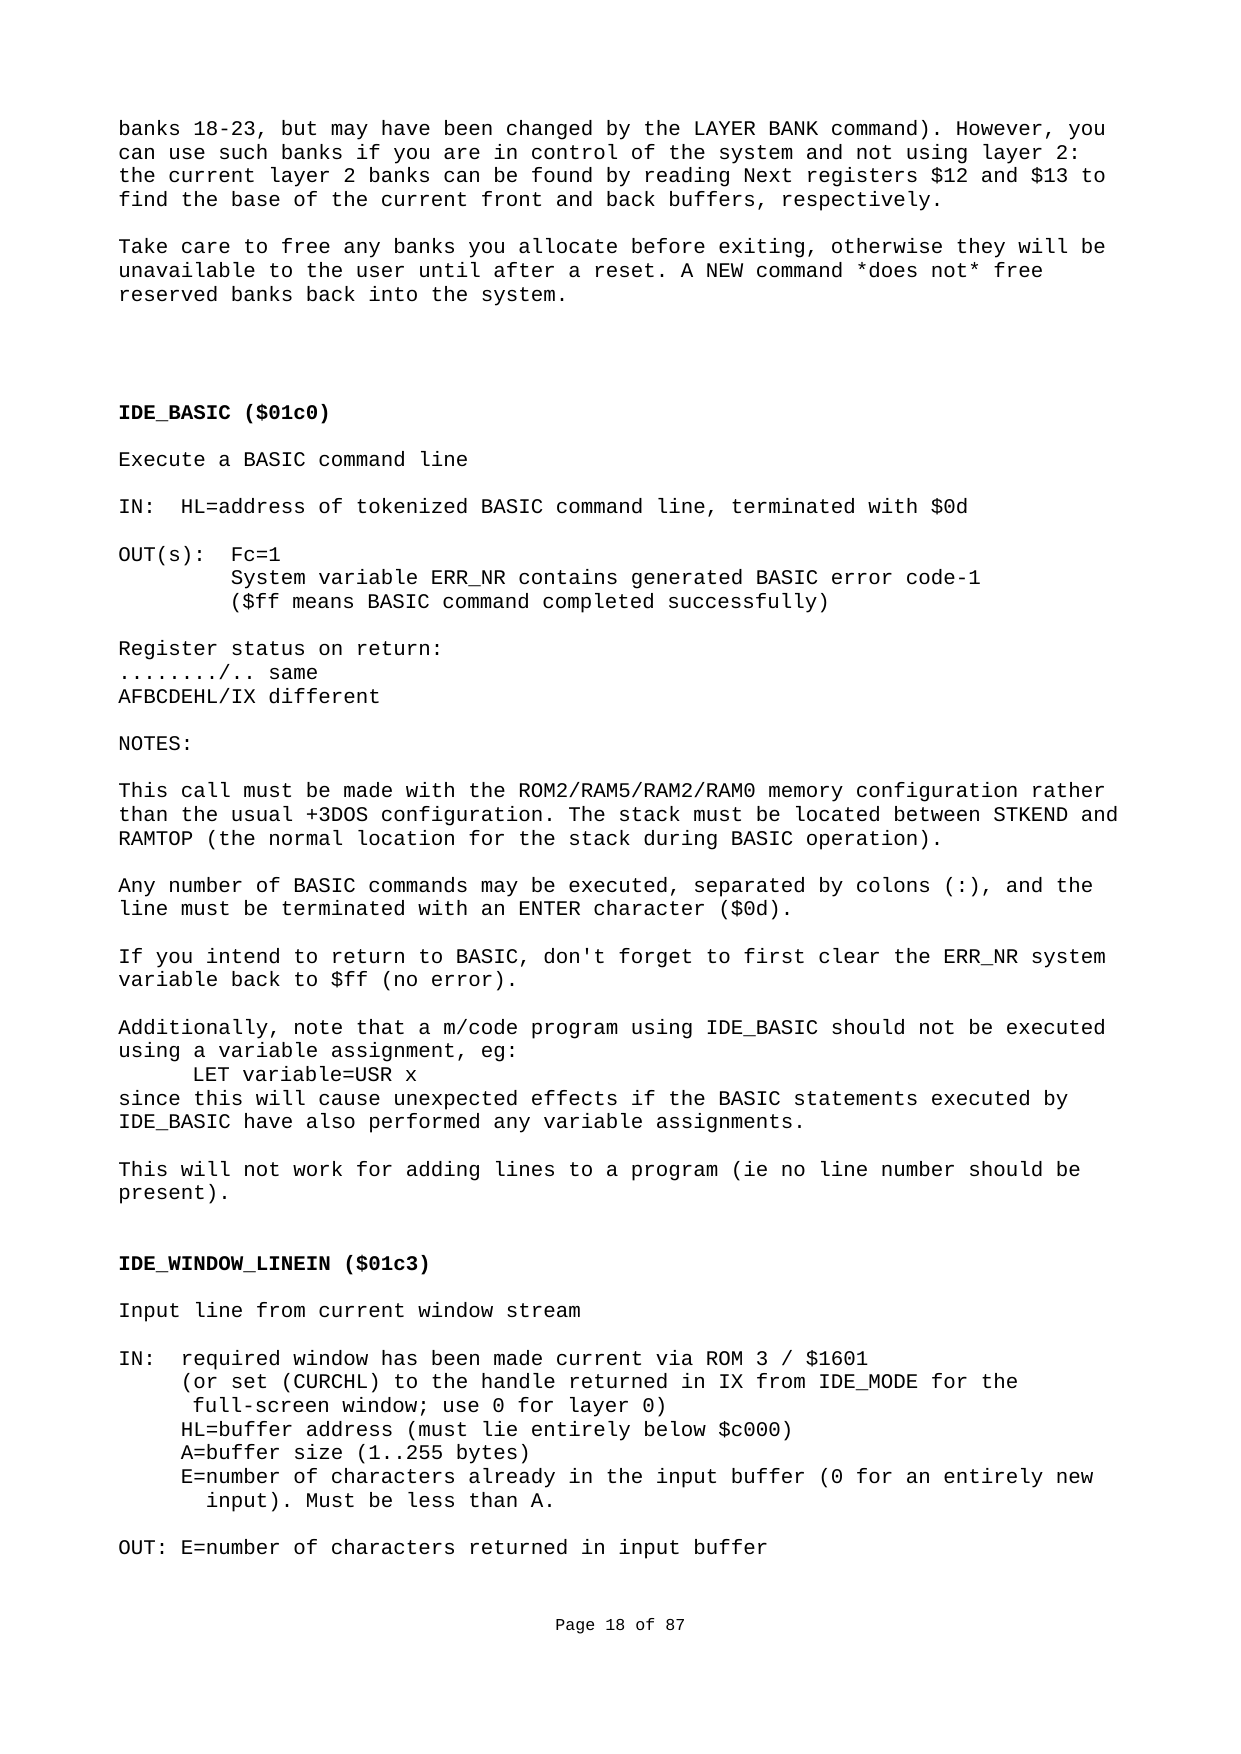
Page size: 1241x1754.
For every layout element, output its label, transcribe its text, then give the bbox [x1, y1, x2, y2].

text This will not work for adding lines to a program (ie no line number should be present). [118, 1158, 1122, 1206]
text OUT: E=number of characters returned in input buffer [118, 1537, 1122, 1561]
text ($ff means BASIC command completed successfully) [118, 591, 1122, 615]
text IN: HL=address of tokenized BASIC command line, terminated with $0d [118, 496, 1122, 520]
text Additionally, note that a m/code program using IDE_BASIC should not be executed using a variable assignment, eg: [118, 1017, 1122, 1064]
text Input line from current window stream [118, 1300, 1122, 1324]
text LET variable=USR x [118, 1064, 1122, 1088]
text Execute a BASIC command line [118, 449, 1122, 473]
text This call must be made with the ROM2/RAM5/RAM2/RAM0 memory configuration rather than the usual +3DOS configuration. The stack must be located between STKEND and RAMTOP (the normal location for the stack during BASIC operation). [118, 780, 1122, 851]
text input). Must be less than A. [118, 1489, 1122, 1513]
text Register status on return: [118, 638, 1122, 662]
text IDE_WINDOW_LINEIN ($01c3) [118, 1253, 1122, 1277]
text A=buffer size (1..255 bytes) [118, 1442, 1122, 1466]
text IDE_BASIC ($01c0) [118, 402, 1122, 426]
text banks 18-23, but may have been changed by the LAYER BANK command). However, you can use such banks if you are in control of the system and not using layer 2: the current layer 2 banks can be found by reading Next registers $12 and $13 to find the base of the current front and back buffers, respectively. [118, 118, 1122, 213]
text (or set (CURCHL) to the handle returned in IX from IDE_MODE for the [118, 1371, 1122, 1395]
text System variable ERR_NR contains generated BASIC error code-1 [118, 567, 1122, 591]
text Any number of BASIC commands may be executed, separated by colons (:), and the line must be terminated with an ENTER character ($0d). [118, 875, 1122, 922]
text ......../.. same [118, 662, 1122, 686]
text NOTES: [118, 733, 1122, 757]
text If you intend to return to BASIC, don't forget to first clear the ERR_NR system variable back to $ff (no error). [118, 946, 1122, 993]
text full-screen window; use 0 for layer 0) [118, 1395, 1122, 1419]
text since this will cause unexpected effects if the BASIC statements executed by IDE_BASIC have also performed any variable assignments. [118, 1088, 1122, 1135]
text IN: required window has been made current via ROM 3 / $1601 [118, 1348, 1122, 1371]
text Take care to free any banks you allocate before exiting, otherwise they will be unavailable to the user until after a reset. A NEW command *does not* free reserved banks back into the system. [118, 236, 1122, 307]
text E=number of characters already in the input buffer (0 for an entirely new [118, 1466, 1122, 1489]
text AFBCDEHL/IX different [118, 686, 1122, 709]
text OUT(s): Fc=1 [118, 544, 1122, 567]
text HL=buffer address (must lie entirely below $c000) [118, 1419, 1122, 1442]
